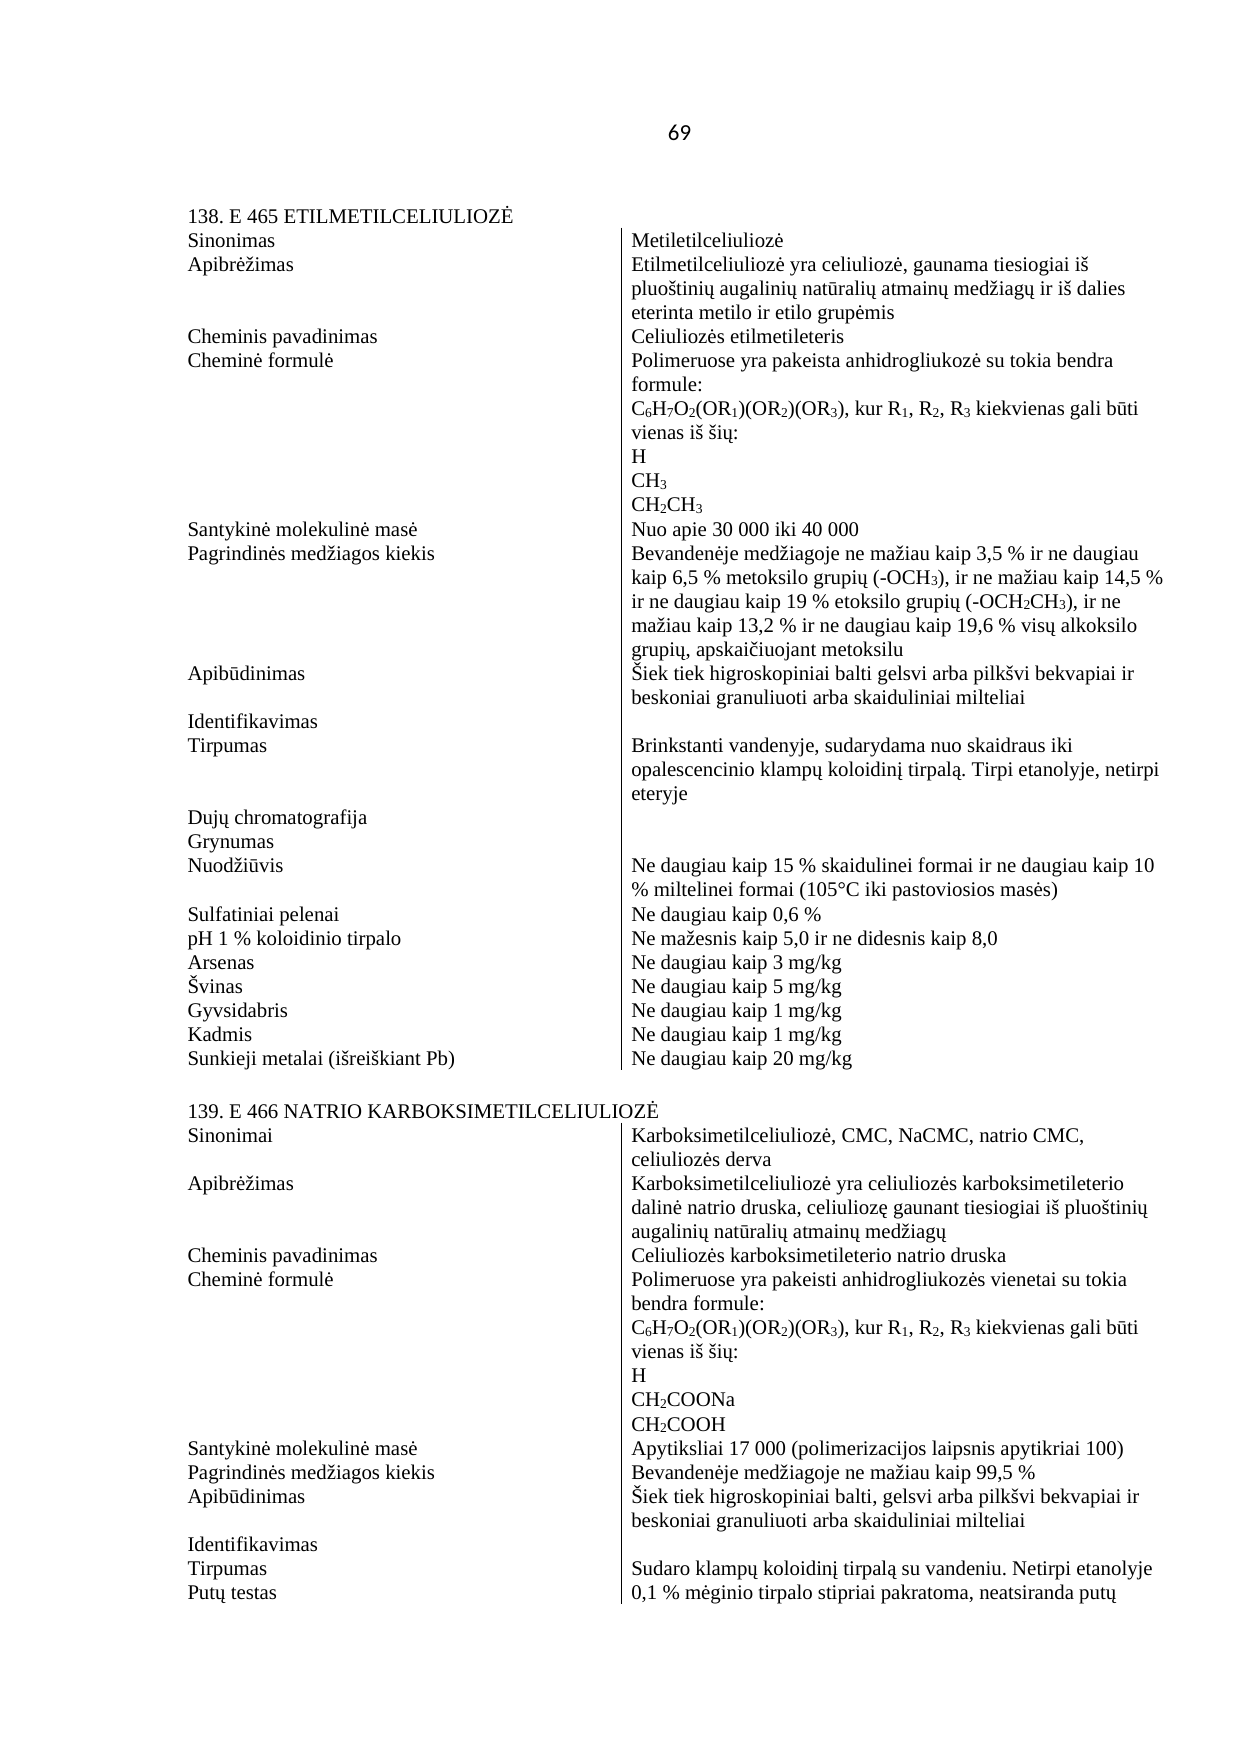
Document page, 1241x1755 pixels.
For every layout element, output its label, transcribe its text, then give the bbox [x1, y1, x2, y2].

table_cell Sulfatiniai pelenai [177, 901, 621, 926]
table_cell Apibūdinimas [177, 1484, 621, 1532]
table_cell [622, 709, 1181, 733]
table_cell Kadmis [177, 1022, 621, 1046]
table_cell Ne daugiau kaip 1 mg/kg [622, 1022, 1181, 1046]
table_cell 0,1 % mėginio tirpalo stipriai pakratoma, neatsiranda putų [622, 1580, 1181, 1604]
table_cell Šiek tiek higroskopiniai balti gelsvi arba pilkšvi bekvapiai ir beskoniai granuliuoti arba skaiduliniai milteliai [622, 661, 1181, 709]
table_cell Pagrindinės medžiagos kiekis [177, 1460, 621, 1484]
table_cell Metiletilceliuliozė [622, 228, 1181, 252]
table_cell Apytiksliai 17 000 (polimerizacijos laipsnis apytikriai 100) [622, 1436, 1181, 1459]
table_cell Identifikavimas [177, 709, 621, 733]
table_cell Apibrėžimas [177, 1171, 621, 1243]
table_cell Polimeruose yra pakeisti anhidrogliukozės vienetai su tokia bendra formule: C6H7O2(OR1)(OR2)(OR3), kur R1, R2, R3 kiekvienas gali būti vienas iš šių: H CH2COONa CH2COOH [622, 1267, 1181, 1436]
table_cell Ne daugiau kaip 15 % skaidulinei formai ir ne daugiau kaip 10 % miltelinei formai (105°C iki pastoviosios masės) [622, 853, 1181, 901]
table_cell Gyvsidabris [177, 998, 621, 1022]
table_cell Brinkstanti vandenyje, sudarydama nuo skaidraus iki opalescencinio klampų koloidinį tirpalą. Tirpi etanolyje, netirpi eteryje [622, 733, 1181, 805]
table_cell Cheminis pavadinimas [177, 1243, 621, 1267]
table_cell Dujų chromatografija [177, 805, 621, 829]
table_cell Tirpumas [177, 1556, 621, 1580]
table_cell Ne daugiau kaip 3 mg/kg [622, 950, 1181, 974]
table_cell [622, 829, 1181, 853]
table_cell Apibūdinimas [177, 661, 621, 709]
table_header 139. E 466 NATRIO KARBOKSIMETILCELIULIOZĖ [177, 1099, 1181, 1123]
table_cell Bevandenėje medžiagoje ne mažiau kaip 3,5 % ir ne daugiau kaip 6,5 % metoksilo grupių (-OCH3), ir ne mažiau kaip 14,5 % ir ne daugiau kaip 19 % etoksilo grupių (-OCH2CH3), ir ne mažiau kaip 13,2 % ir ne daugiau kaip 19,6 % visų alkoksilo grupių, apskaičiuojant metoksilu [622, 541, 1181, 661]
table_cell Ne daugiau kaip 0,6 % [622, 901, 1181, 926]
table_cell Nuodžiūvis [177, 853, 621, 901]
table_cell Bevandenėje medžiagoje ne mažiau kaip 99,5 % [622, 1460, 1181, 1484]
table_cell Santykinė molekulinė masė [177, 1436, 621, 1459]
table_cell Etilmetilceliuliozė yra celiuliozė, gaunama tiesiogiai iš pluoštinių augalinių natūralių atmainų medžiagų ir iš dalies eterinta metilo ir etilo grupėmis [622, 252, 1181, 324]
table_cell Pagrindinės medžiagos kiekis [177, 541, 621, 661]
table_cell [622, 805, 1181, 829]
table_cell [622, 1532, 1181, 1556]
table_cell Ne daugiau kaip 5 mg/kg [622, 974, 1181, 998]
table_cell Sunkieji metalai (išreiškiant Pb) [177, 1046, 621, 1070]
table_cell Ne mažesnis kaip 5,0 ir ne didesnis kaip 8,0 [622, 926, 1181, 949]
table_cell Ne daugiau kaip 1 mg/kg [622, 998, 1181, 1022]
table_cell Karboksimetilceliuliozė, CMC, NaCMC, natrio CMC, celiuliozės derva [622, 1123, 1181, 1171]
table_cell Celiuliozės etilmetileteris [622, 324, 1181, 348]
table_cell Cheminė formulė [177, 1267, 621, 1436]
table_cell Cheminė formulė [177, 348, 621, 516]
table_cell Sinonimas [177, 228, 621, 252]
table_cell Tirpumas [177, 733, 621, 805]
table_cell Celiuliozės karboksimetileterio natrio druska [622, 1243, 1181, 1267]
table_cell Apibrėžimas [177, 252, 621, 324]
table_cell Putų testas [177, 1580, 621, 1604]
table_cell Grynumas [177, 829, 621, 853]
table_cell Cheminis pavadinimas [177, 324, 621, 348]
table_cell Santykinė molekulinė masė [177, 516, 621, 541]
table_cell Švinas [177, 974, 621, 998]
table_cell Arsenas [177, 950, 621, 974]
table_cell Identifikavimas [177, 1532, 621, 1556]
table_cell Nuo apie 30 000 iki 40 000 [622, 516, 1181, 541]
table_cell Sudaro klampų koloidinį tirpalą su vandeniu. Netirpi etanolyje [622, 1556, 1181, 1580]
table_cell Karboksimetilceliuliozė yra celiuliozės karboksimetileterio dalinė natrio druska, celiuliozę gaunant tiesiogiai iš pluoštinių augalinių natūralių atmainų medžiagų [622, 1171, 1181, 1243]
table_cell Sinonimai [177, 1123, 621, 1171]
table_cell pH 1 % koloidinio tirpalo [177, 926, 621, 949]
table_cell Polimeruose yra pakeista anhidrogliukozė su tokia bendra formule: C6H7O2(OR1)(OR2)(OR3), kur R1, R2, R3 kiekvienas gali būti vienas iš šių: H CH3 CH2CH3 [622, 348, 1181, 516]
table_cell Ne daugiau kaip 20 mg/kg [622, 1046, 1181, 1070]
table_cell Šiek tiek higroskopiniai balti, gelsvi arba pilkšvi bekvapiai ir beskoniai granuliuoti arba skaiduliniai milteliai [622, 1484, 1181, 1532]
table_header 138. E 465 ETILMETILCELIULIOZĖ [177, 204, 1181, 228]
